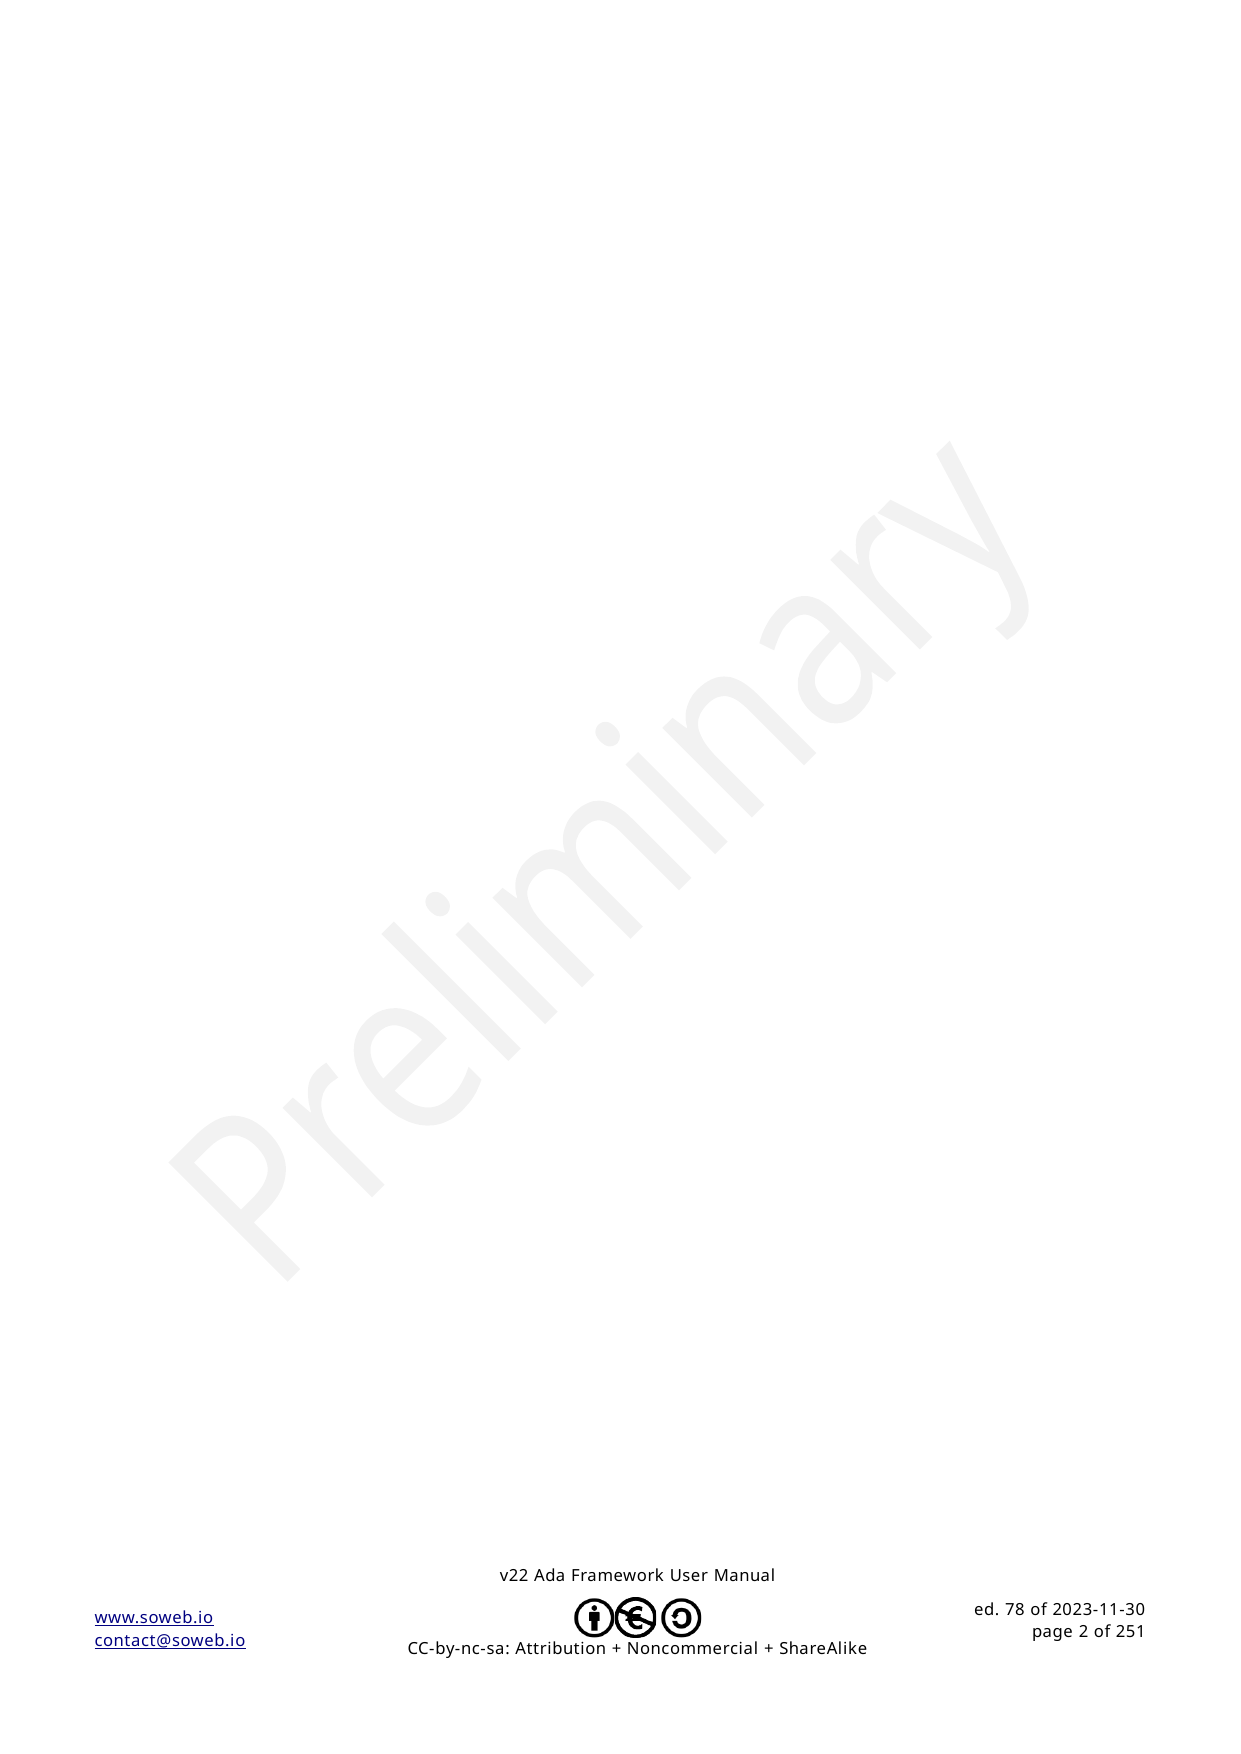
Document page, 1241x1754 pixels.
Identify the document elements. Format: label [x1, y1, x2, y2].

picture [660, 1597, 702, 1638]
picture [573, 1597, 657, 1638]
